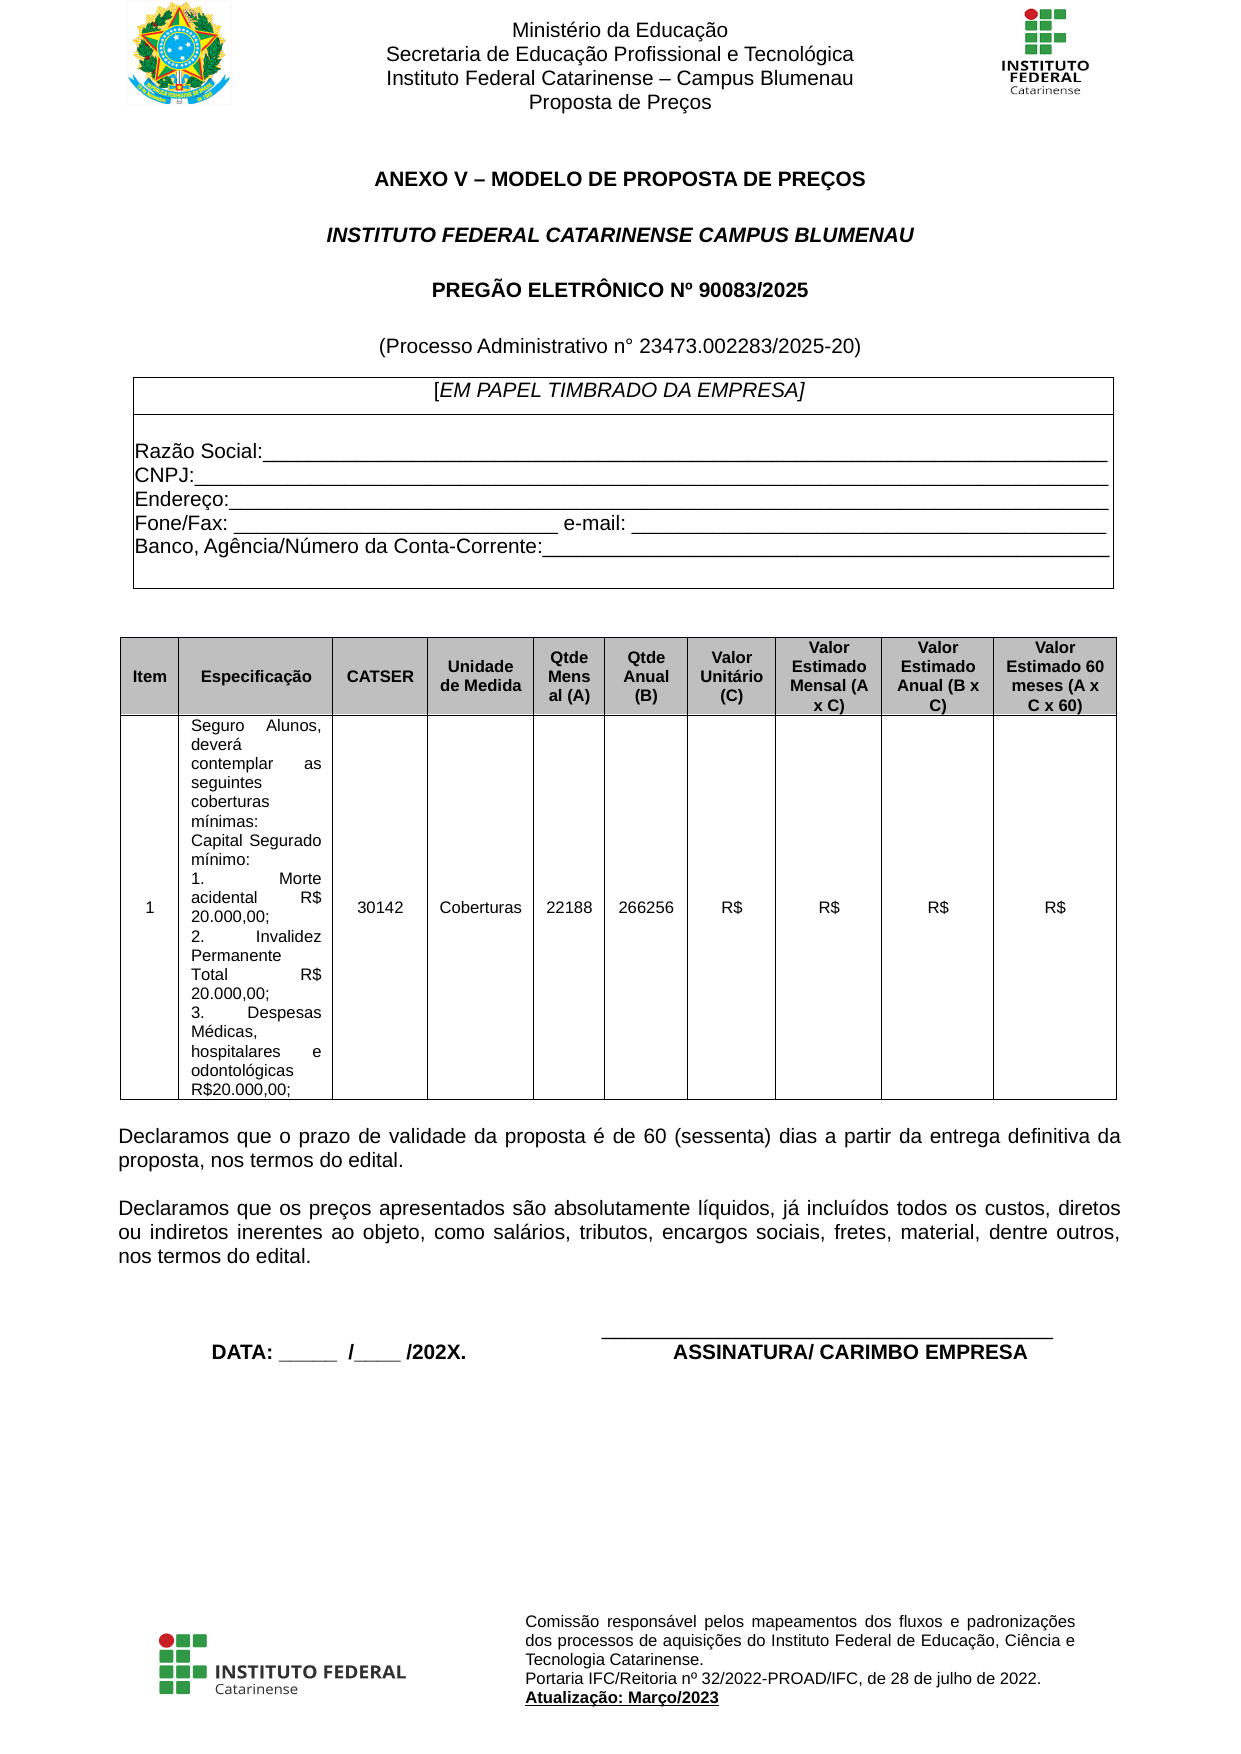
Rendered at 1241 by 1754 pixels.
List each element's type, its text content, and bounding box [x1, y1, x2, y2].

table_header Qtde Mensal (A) [534, 638, 604, 714]
text (Processo Administrativo n° 23473.002283/2025-20) [118, 334, 1122, 358]
text INSTITUTO FEDERAL CATARINENSE CAMPUS BLUMENAU [118, 223, 1122, 247]
text DATA: _____ /____ /202X. ASSINATURA/ CARIMBO EMPRESA [118, 1339, 1122, 1363]
picture [128, 80, 166, 104]
table_header Valor Estimado Anual (B x C) [882, 638, 993, 714]
picture [169, 93, 191, 104]
table_cell Seguro Alunos, deverá contemplar as seguintes coberturas mínimas: Capital Segurado mínimo: 1. Morte acidental R$ 20.000,00; 2. Invalidez Permanente Total R$ 20.000,00; 3. Despesas Médicas, hospitalares e odontológicas R$20.000,00; [179, 716, 332, 1099]
table_header CATSER [333, 638, 427, 714]
table_header Valor Estimado Mensal (A x C) [776, 638, 881, 714]
text Declaramos que o prazo de validade da proposta é de 60 (sessenta) dias a partir da entrega definitiva da proposta, nos termos do edital. [118, 1124, 1122, 1172]
table_header Valor Unitário (C) [688, 638, 775, 714]
table_cell 1 [121, 716, 178, 1099]
table_cell R$ [688, 716, 775, 1099]
table_header Qtde Anual (B) [605, 638, 687, 714]
table_cell Coberturas [428, 716, 533, 1099]
picture [990, 0, 1102, 103]
table_cell 22188 [534, 716, 604, 1099]
text Declaramos que os preços apresentados são absolutamente líquidos, já incluídos todos os custos, diretos ou indiretos inerentes ao objeto, como salários, tributos, encargos sociais, fretes, material, dentre outros, nos termos do edital. [118, 1196, 1122, 1268]
table_header Especificação [179, 638, 332, 714]
table_header Item [121, 638, 178, 714]
text PREGÃO ELETRÔNICO Nº 90083/2025 [118, 278, 1122, 302]
table_cell 266256 [605, 716, 687, 1099]
table_header [EM PAPEL TIMBRADO DA EMPRESA] [134, 378, 1113, 413]
picture [198, 81, 230, 104]
table_cell R$ [776, 716, 881, 1099]
table_cell 30142 [333, 716, 427, 1099]
text _______________________________________ [118, 1316, 1122, 1339]
table_header Valor Estimado 60 meses (A x C x 60) [994, 638, 1116, 714]
table_header Unidade de Medida [428, 638, 533, 714]
picture [128, 2, 230, 91]
text ANEXO V – MODELO DE PROPOSTA DE PREÇOS [118, 167, 1122, 191]
table_cell R$ [882, 716, 993, 1099]
picture [200, 85, 213, 91]
picture [145, 1621, 420, 1707]
table_cell Razão Social:_________________________________________________________________________ CNPJ:_______________________________________________________________________________ Endereço:____________________________________________________________________________ Fone/Fax: ____________________________ e-mail: _________________________________________ Banco, Agência/Número da Conta-Corrente:_________________________________________________ [134, 415, 1113, 588]
table_cell R$ [994, 716, 1116, 1099]
